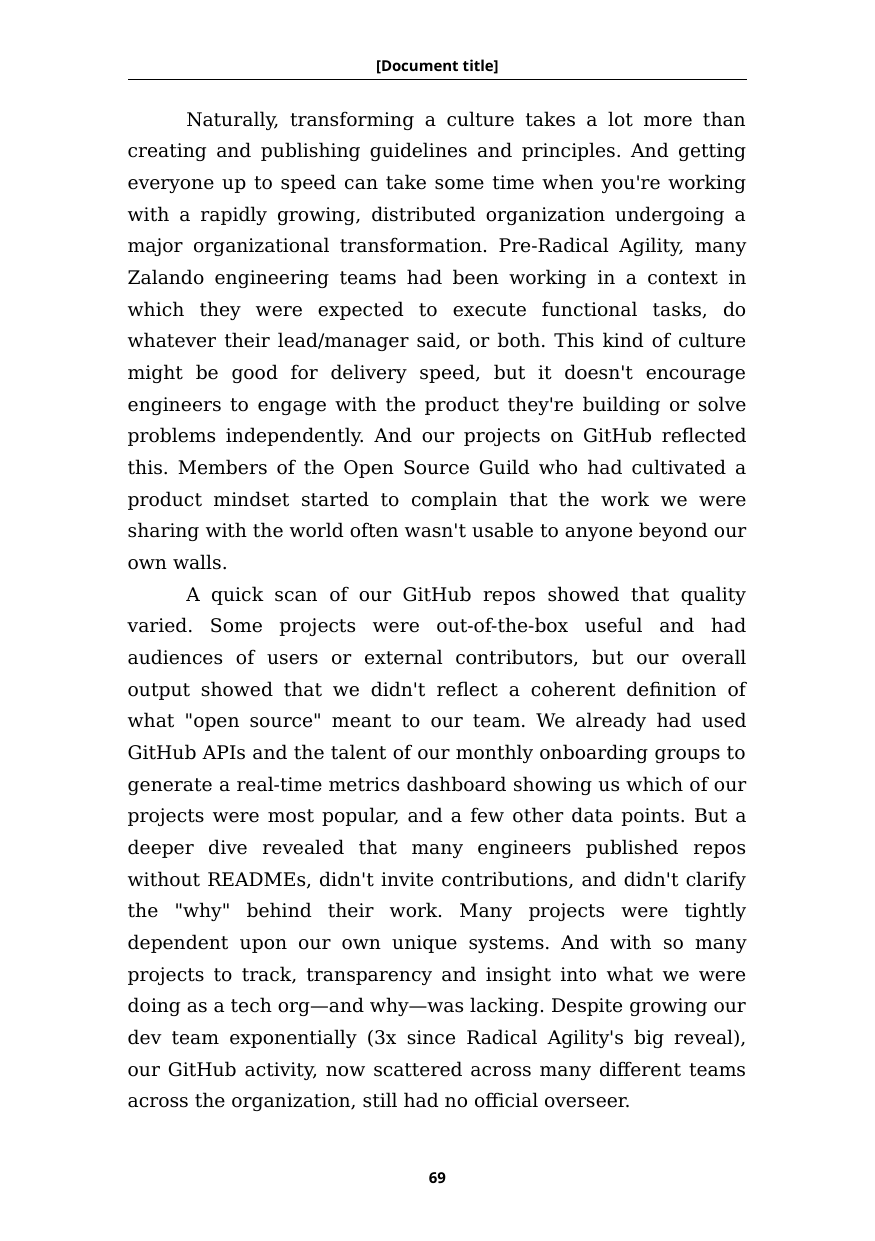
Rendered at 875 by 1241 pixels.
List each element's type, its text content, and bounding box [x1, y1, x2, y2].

text Naturally, transforming a culture takes a lot more than creating and publishing guidelines and principles. And getting everyone up to speed can take some time when you're working with a rapidly growing, distributed organization undergoing a major organizational transformation. Pre-Radical Agility, many Zalando engineering teams had been working in a context in which they were expected to execute functional tasks, do whatever their lead/manager said, or both. This kind of culture might be good for delivery speed, but it doesn't encourage engineers to engage with the product they're building or solve problems independently. And our projects on GitHub reflected this. Members of the Open Source Guild who had cultivated a product mindset started to complain that the work we were sharing with the world often wasn't usable to anyone beyond our own walls. [127, 109, 747, 574]
text A quick scan of our GitHub repos showed that quality varied. Some projects were out-of-the-box useful and had audiences of users or external contributors, but our overall output showed that we didn't reflect a coherent definition of what "open source" meant to our team. We already had used GitHub APIs and the talent of our monthly onboarding groups to generate a real-time metrics dashboard showing us which of our projects were most popular, and a few other data points. But a deeper dive revealed that many engineers published repos without READMEs, didn't invite contributions, and didn't clarify the "why" behind their work. Many projects were tightly dependent upon our own unique systems. And with so many projects to track, transparency and insight into what we were doing as a tech org—and why—was lacking. Despite growing our dev team exponentially (3x since Radical Agility's big reveal), our GitHub activity, now scattered across many different teams across the organization, still had no official overseer. [127, 584, 747, 1112]
